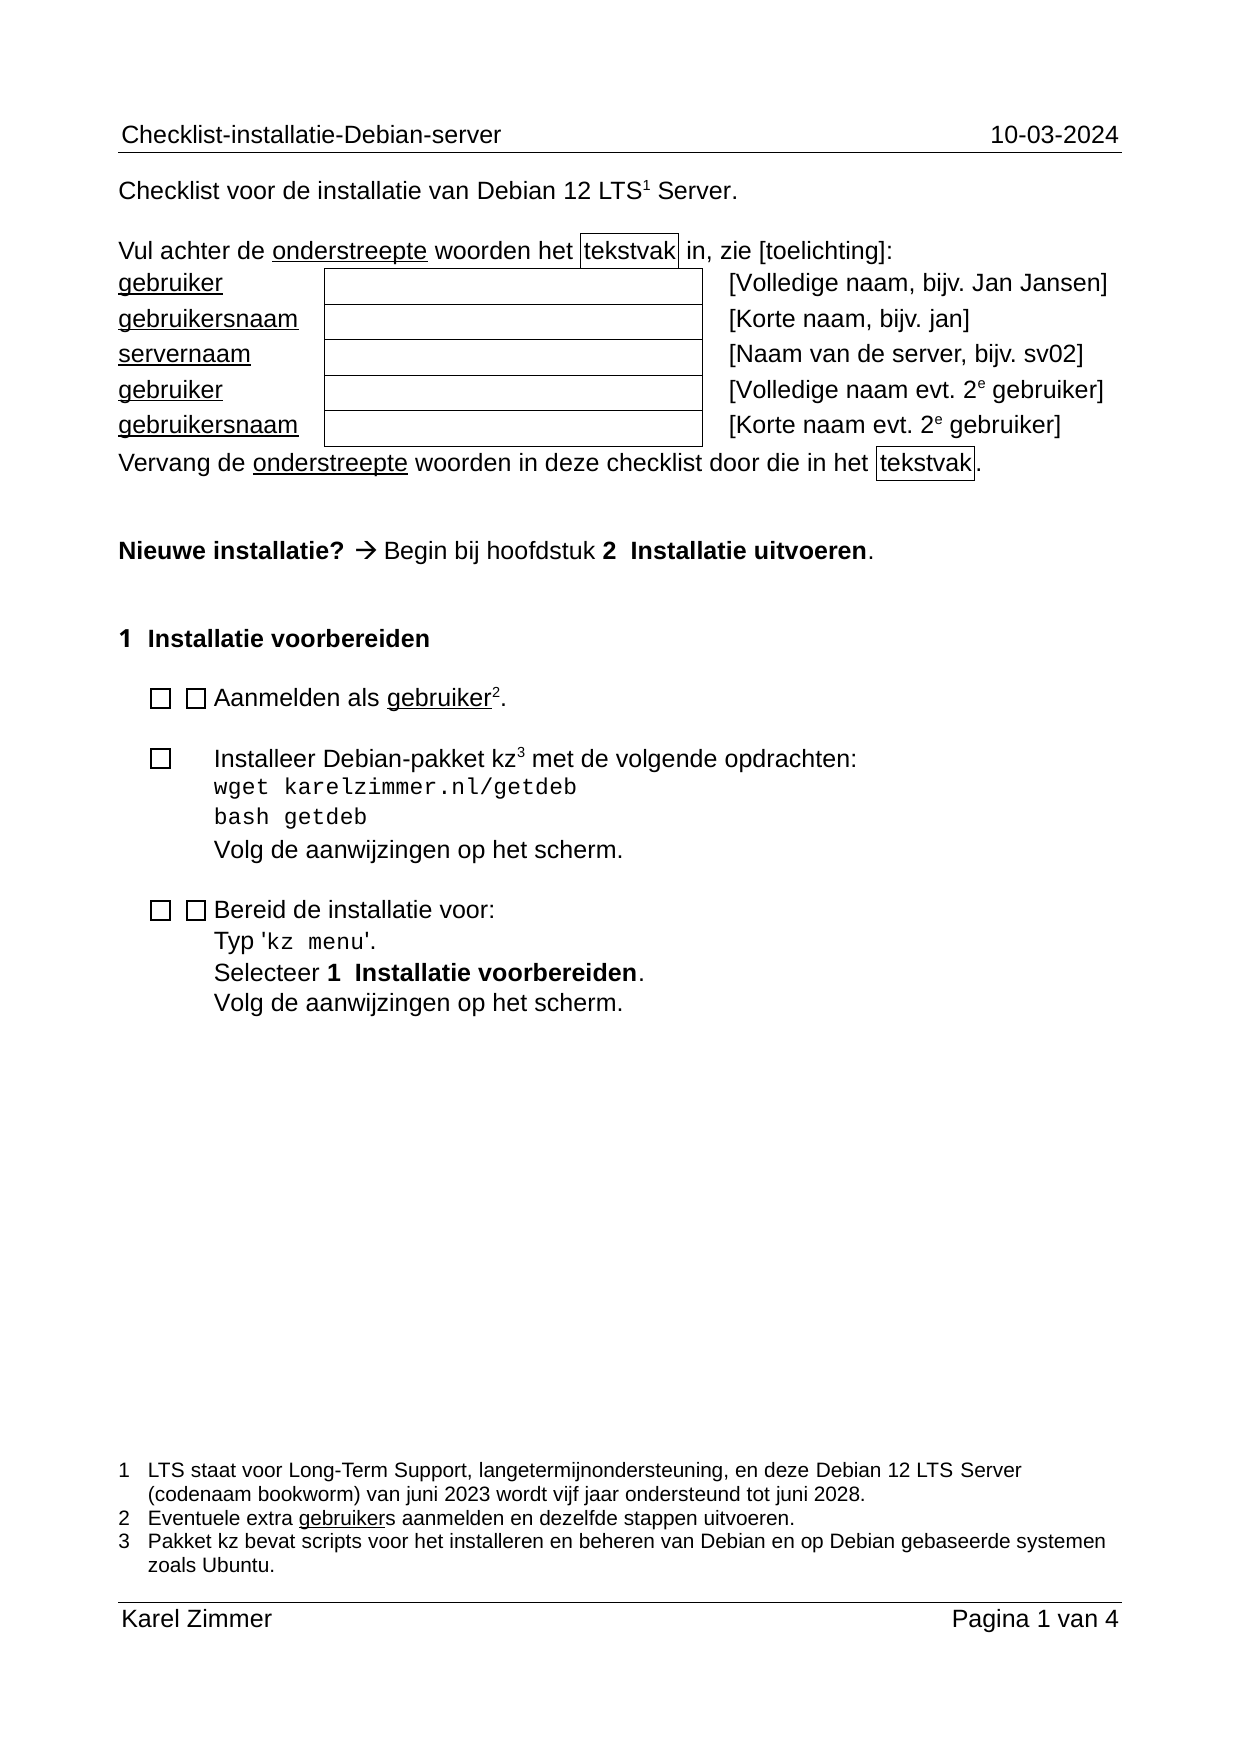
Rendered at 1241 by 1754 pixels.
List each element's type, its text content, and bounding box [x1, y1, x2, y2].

table_cell [177, 988, 213, 1018]
text [Volledige naam evt. 2e gebruiker] [703, 375, 1122, 410]
table_cell [177, 713, 213, 744]
table_cell [142, 958, 177, 988]
table_cell [118, 926, 142, 957]
table_cell Selecteer 1 Installatie voorbereiden. [213, 958, 1122, 988]
text . [975, 446, 1122, 481]
table_cell [118, 835, 142, 865]
text LTS staat voor Long-Term Support, langetermijnondersteuning, en deze Debian 12 LTS Server (codenaam bookworm) van juni 2023 wordt vijf jaar ondersteund tot juni 2028. [118, 1454, 1122, 1506]
text [Korte naam evt. 2e gebruiker] [703, 410, 1122, 446]
text Vul achter de ONDERSTREEPTE woorden het [118, 233, 580, 268]
text Checklist voor de installatie van Debian 12 LTS Server. [118, 177, 1122, 205]
text GEBRUIKER [118, 375, 324, 410]
table_header [142, 683, 177, 713]
table_cell bash getdeb [213, 804, 1122, 834]
table_cell [177, 744, 213, 774]
table_cell [177, 958, 213, 988]
table_cell [142, 804, 177, 834]
table_cell [177, 804, 213, 834]
table_cell [118, 804, 142, 834]
table_cell [118, 988, 142, 1018]
text in, zie [toelichting]: [679, 233, 1122, 268]
table_cell [177, 835, 213, 865]
list Installatie voorbereiden [118, 621, 1122, 655]
text [Korte naam, bijv. jan] [703, 304, 1122, 339]
table_cell [142, 895, 177, 926]
table_cell [142, 744, 177, 774]
table_cell Volg de aanwijzingen op het scherm. [213, 835, 1122, 865]
table_cell [118, 744, 142, 774]
table_cell [118, 895, 142, 926]
table_cell [142, 835, 177, 865]
text [Volledige naam, bijv. Jan Jansen] [703, 268, 1122, 304]
table_cell [177, 865, 213, 895]
table_cell [142, 988, 177, 1018]
table_cell Volg de aanwijzingen op het scherm. [213, 988, 1122, 1018]
text tekstvak [877, 447, 974, 480]
table_cell [177, 774, 213, 804]
table_cell [177, 926, 213, 957]
table_cell [142, 774, 177, 804]
text [Naam van de server, bijv. sv02] [703, 339, 1122, 375]
table_cell [118, 865, 142, 895]
table_header Aanmelden als gebruiker. [213, 683, 1122, 713]
text GEBRUIKER [118, 268, 324, 304]
table_cell [142, 865, 177, 895]
table_cell [213, 865, 1122, 895]
table_cell Installeer Debian-pakket kz met de volgende opdrachten: [213, 744, 1122, 774]
table_header [118, 683, 142, 713]
table_cell Typ 'kz menu'. [213, 926, 1122, 957]
table_cell [118, 774, 142, 804]
table_cell [213, 713, 1122, 744]
table_cell [118, 958, 142, 988]
text Nieuwe installatie?  Begin bij hoofdstuk 2 Installatie uitvoeren. [118, 537, 1122, 565]
table_cell Bereid de installatie voor: [213, 895, 1122, 926]
text GEBRUIKERSNaaM [118, 410, 324, 446]
table_cell [142, 926, 177, 957]
table_cell wget karelzimmer.nl/getdeb [213, 774, 1122, 804]
table_cell [118, 713, 142, 744]
table_cell [142, 713, 177, 744]
text Vervang de ONDERSTREEPTE woorden in deze checklist door die in het [118, 446, 876, 481]
text serverNAAM [118, 339, 324, 375]
table_header [177, 683, 213, 713]
text tekstvak [581, 234, 678, 268]
table_cell [177, 895, 213, 926]
text gebruikersnaam [118, 304, 324, 339]
